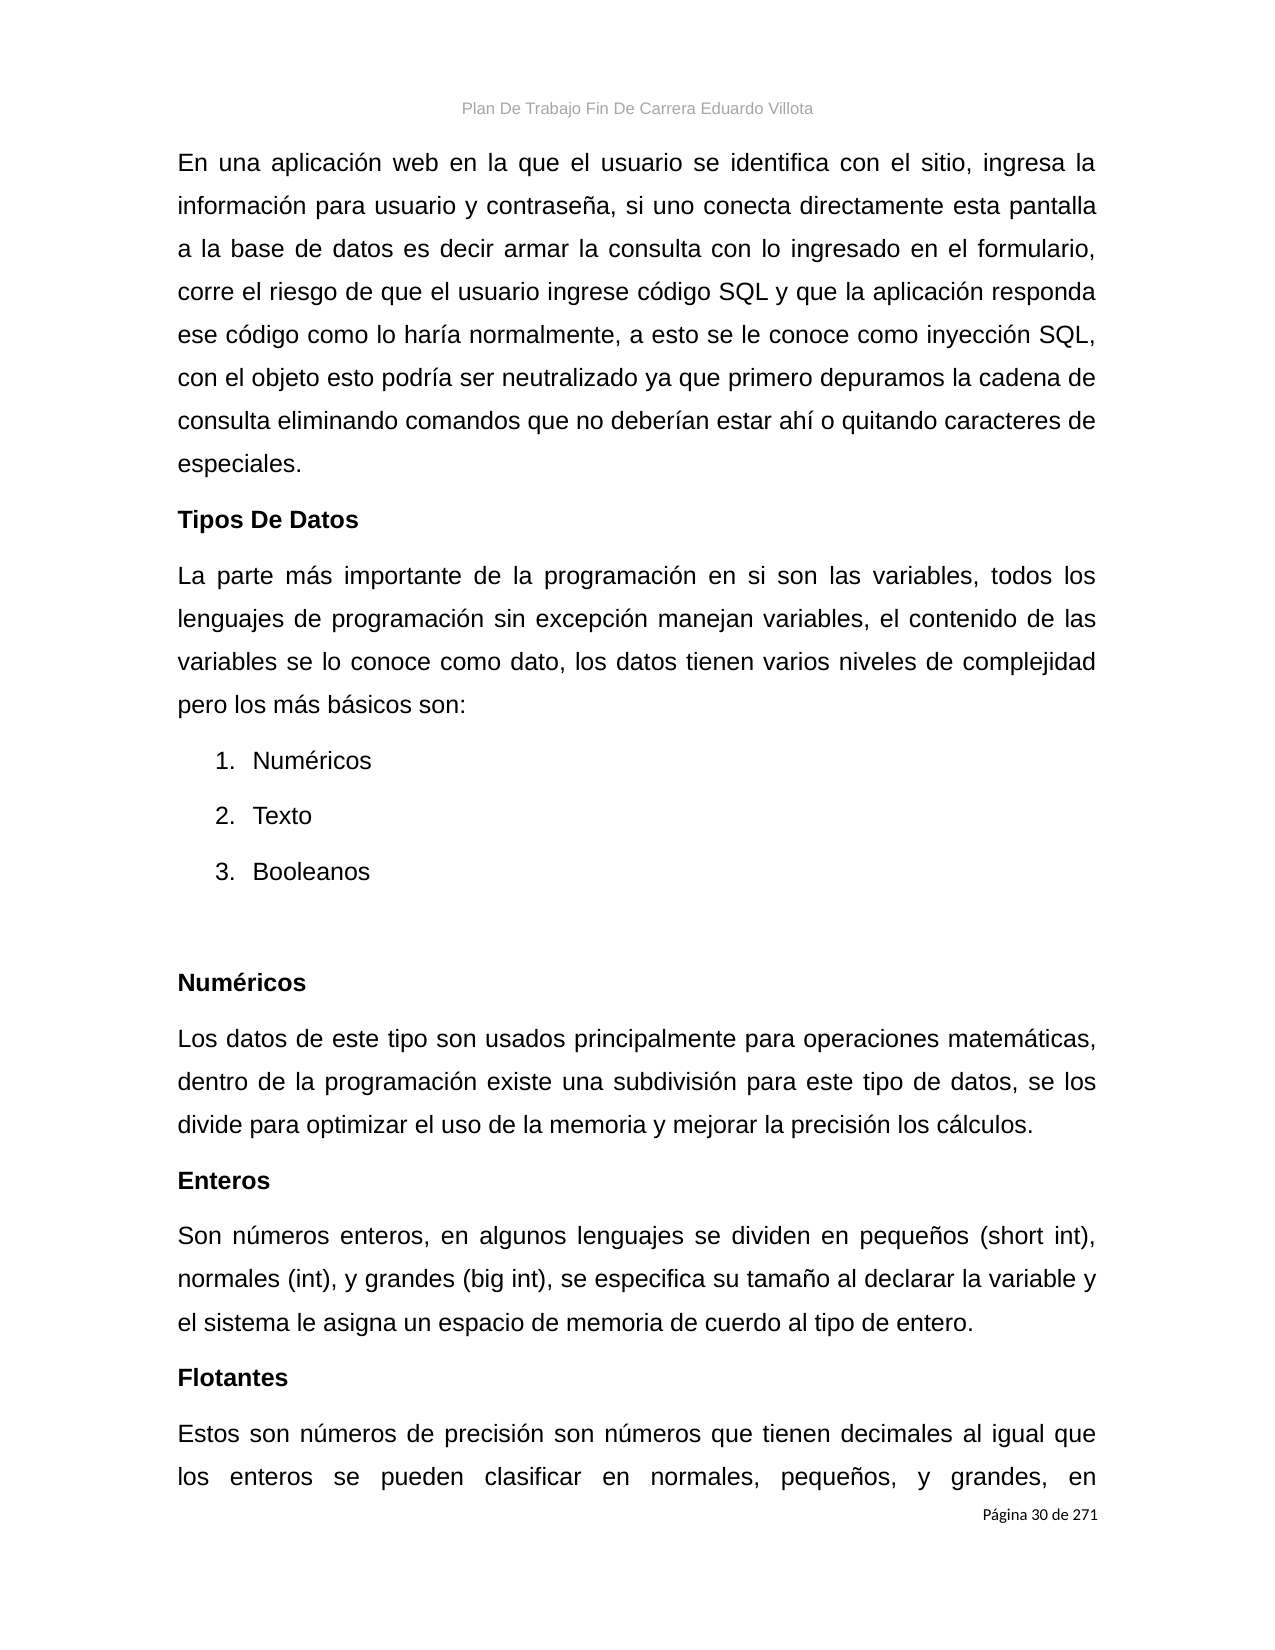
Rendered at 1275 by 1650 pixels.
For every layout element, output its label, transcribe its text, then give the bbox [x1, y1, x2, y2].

text Son números enteros, en algunos lenguajes se dividen en pequeños (short int), normales (int), y grandes (big int), se especifica su tamaño al declarar la variable y el sistema le asigna un espacio de memoria de cuerdo al tipo de entero. [177, 1221, 1098, 1336]
text Enteros [177, 1166, 1098, 1194]
text Numéricos [177, 968, 1098, 997]
list Numéricos [215, 746, 1098, 774]
text Los datos de este tipo son usados principalmente para operaciones matemáticas, dentro de la programación existe una subdivisión para este tipo de datos, se los divide para optimizar el uso de la memoria y mejorar la precisión los cálculos. [177, 1024, 1098, 1139]
list Texto [215, 801, 1098, 830]
text La parte más importante de la programación en si son las variables, todos los lenguajes de programación sin excepción manejan variables, el contenido de las variables se lo conoce como dato, los datos tienen varios niveles de complejidad pero los más básicos son: [177, 561, 1098, 719]
list Booleanos [215, 857, 1098, 886]
text Flotantes [177, 1363, 1098, 1392]
text Tipos De Datos [177, 505, 1098, 534]
text Estos son números de precisión son números que tienen decimales al igual que los enteros se pueden clasificar en normales, pequeños, y grandes, en [177, 1419, 1098, 1491]
text En una aplicación web en la que el usuario se identifica con el sitio, ingresa la información para usuario y contraseña, si uno conecta directamente esta pantalla a la base de datos es decir armar la consulta con lo ingresado en el formulario, corre el riesgo de que el usuario ingrese código SQL y que la aplicación responda ese código como lo haría normalmente, a esto se le conoce como inyección SQL, con el objeto esto podría ser neutralizado ya que primero depuramos la cadena de consulta eliminando comandos que no deberían estar ahí o quitando caracteres de especiales. [177, 148, 1098, 478]
